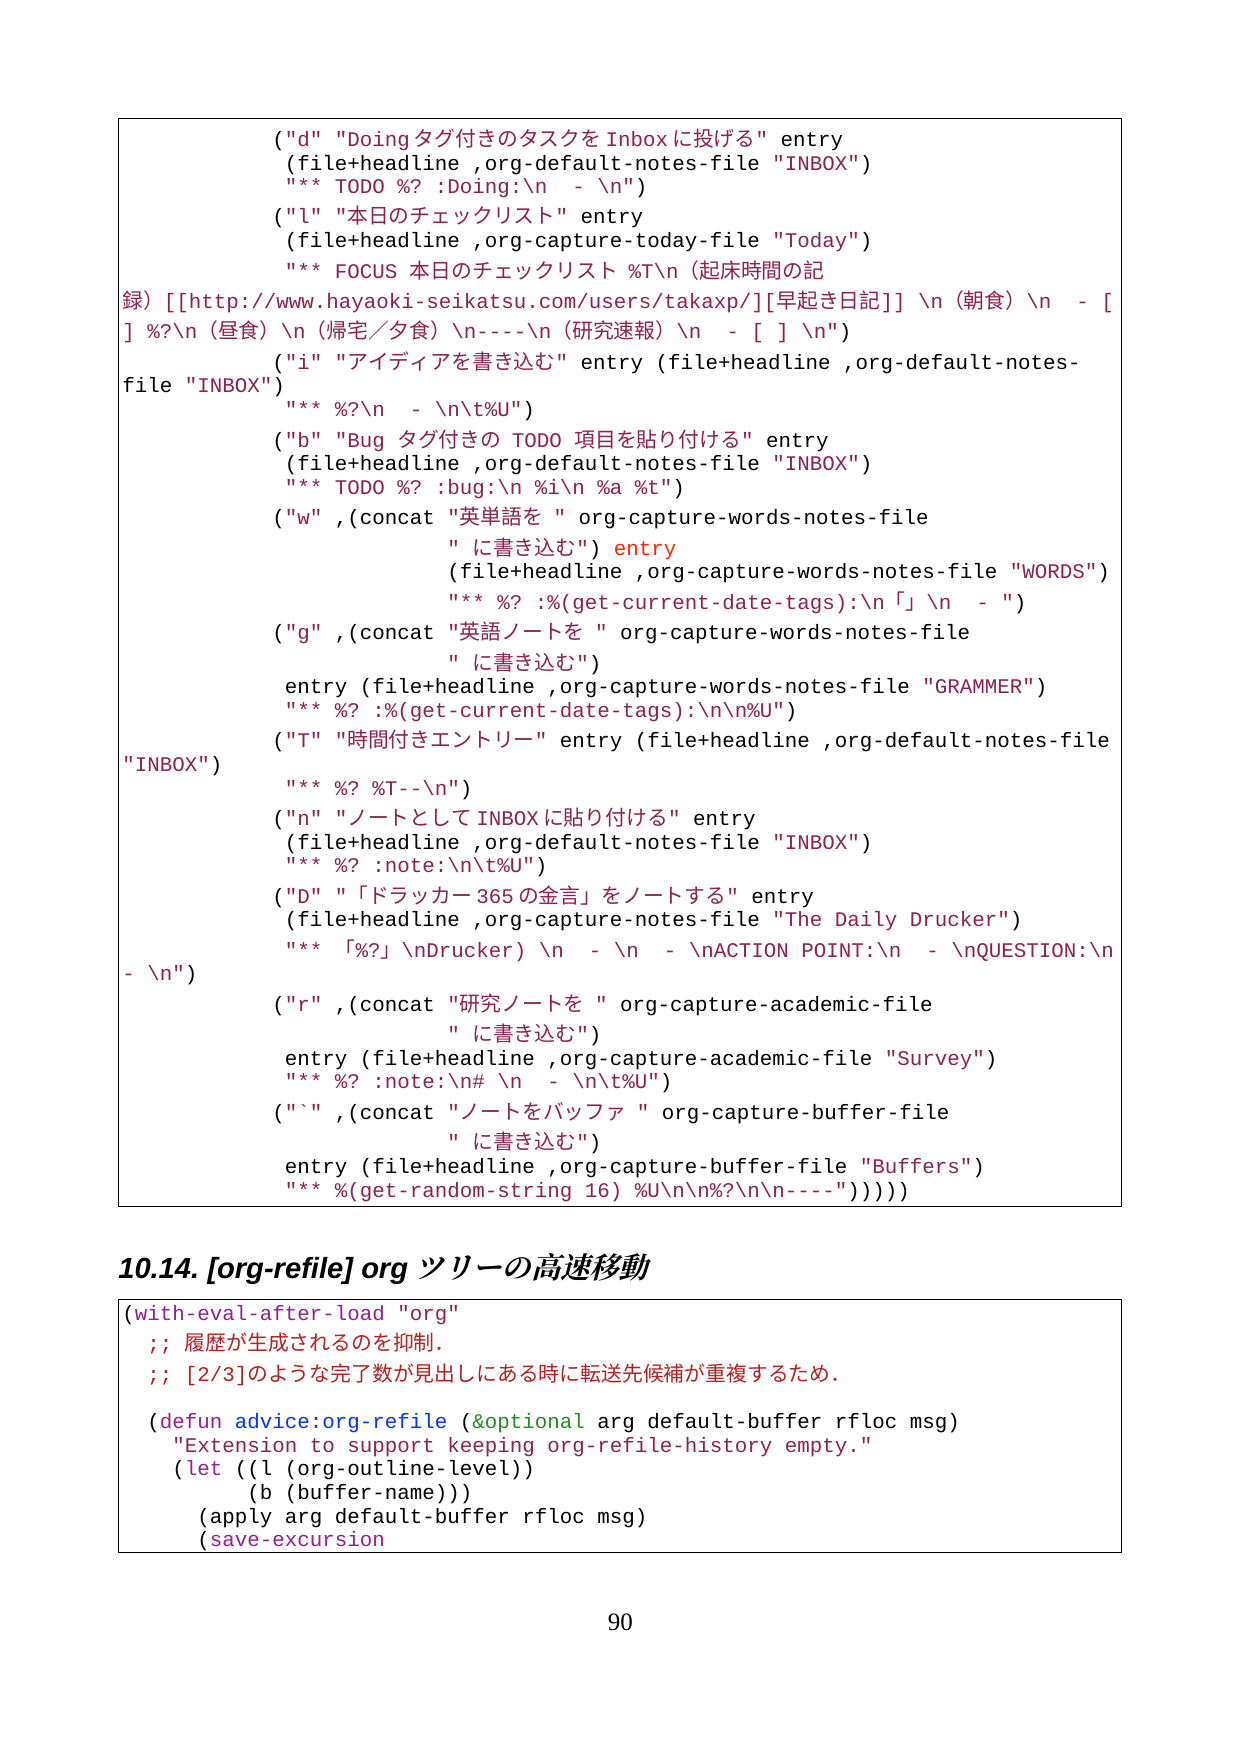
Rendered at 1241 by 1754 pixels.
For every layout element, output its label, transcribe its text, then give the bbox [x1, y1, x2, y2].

text "Extension to support keeping org-refile-history empty." [119, 1431, 1121, 1454]
text "** %?\n - \n\t%U") [119, 395, 1121, 419]
text (file+headline ,org-default-notes-file "INBOX") [119, 148, 1121, 172]
text ("r" ,(concat "研究ノートを " org-capture-academic-file [119, 983, 1121, 1013]
text " に書き込む") entry [119, 527, 1121, 557]
text (let ((l (org-outline-level)) [119, 1454, 1121, 1478]
text " に書き込む") [119, 1122, 1121, 1152]
text entry (file+headline ,org-capture-words-notes-file "GRAMMER") [119, 672, 1121, 696]
text (apply arg default-buffer rfloc msg) [119, 1502, 1121, 1525]
text " に書き込む") [119, 642, 1121, 672]
text " に書き込む") [119, 1013, 1121, 1044]
text (with-eval-after-load "org" [119, 1300, 1121, 1323]
text entry (file+headline ,org-capture-buffer-file "Buffers") [119, 1152, 1121, 1176]
text ("n" "ノートとしてINBOXに貼り付ける" entry [119, 797, 1121, 828]
text "** TODO %? :bug:\n %i\n %a %t") [119, 473, 1121, 497]
text (defun advice:org-refile (&optional arg default-buffer rfloc msg) [119, 1407, 1121, 1431]
text (file+headline ,org-capture-today-file "Today") [119, 226, 1121, 250]
text ("`" ,(concat "ノートをバッファ " org-capture-buffer-file [119, 1091, 1121, 1122]
text ("b" "Bug タグ付きの TODO 項目を貼り付ける" entry [119, 419, 1121, 449]
text "** FOCUS 本日のチェックリスト %T\n（起床時間の記録）[[http://www.hayaoki-seikatsu.com/users/takaxp/][早起き日記]] \n（朝食）\n - [ ] %?\n（昼食）\n（帰宅／夕食）\n----\n（研究速報）\n - [ ] \n") [119, 250, 1121, 341]
text ("w" ,(concat "英単語を " org-capture-words-notes-file [119, 497, 1121, 527]
text ("g" ,(concat "英語ノートを " org-capture-words-notes-file [119, 611, 1121, 642]
text (file+headline ,org-default-notes-file "INBOX") [119, 828, 1121, 851]
text "** %? %T--\n") [119, 774, 1121, 797]
text ("D" "「ドラッカー365の金言」をノートする" entry [119, 875, 1121, 905]
text (save-excursion [119, 1525, 1121, 1552]
text ("d" "Doingタグ付きのタスクをInboxに投げる" entry [119, 119, 1121, 148]
text "** %? :%(get-current-date-tags):\n「」\n - ") [119, 581, 1121, 611]
text entry (file+headline ,org-capture-academic-file "Survey") [119, 1044, 1121, 1068]
text (file+headline ,org-default-notes-file "INBOX") [119, 449, 1121, 473]
text (file+headline ,org-capture-notes-file "The Daily Drucker") [119, 905, 1121, 929]
text "** 「%?」\nDrucker) \n - \n - \nACTION POINT:\n - \nQUESTION:\n - \n") [119, 929, 1121, 983]
text "** %? :%(get-current-date-tags):\n\n%U") [119, 696, 1121, 719]
text (b (buffer-name))) [119, 1478, 1121, 1502]
text (file+headline ,org-capture-words-notes-file "WORDS") [119, 557, 1121, 581]
text ("T" "時間付きエントリー" entry (file+headline ,org-default-notes-file "INBOX") [119, 719, 1121, 774]
text "** %(get-random-string 16) %U\n\n%?\n\n----"))))) [119, 1176, 1121, 1206]
subtitle [org-refile] orgツリーの高速移動 [118, 1245, 1122, 1287]
text "** TODO %? :Doing:\n - \n") [119, 172, 1121, 196]
text ;; [2/3]のような完了数が見出しにある時に転送先候補が重複するため． [119, 1353, 1121, 1383]
text ("l" "本日のチェックリスト" entry [119, 196, 1121, 226]
text ("i" "アイディアを書き込む" entry (file+headline ,org-default-notes-file "INBOX") [119, 341, 1121, 395]
text ;; 履歴が生成されるのを抑制． [119, 1323, 1121, 1353]
text "** %? :note:\n\t%U") [119, 851, 1121, 875]
text "** %? :note:\n# \n - \n\t%U") [119, 1068, 1121, 1091]
